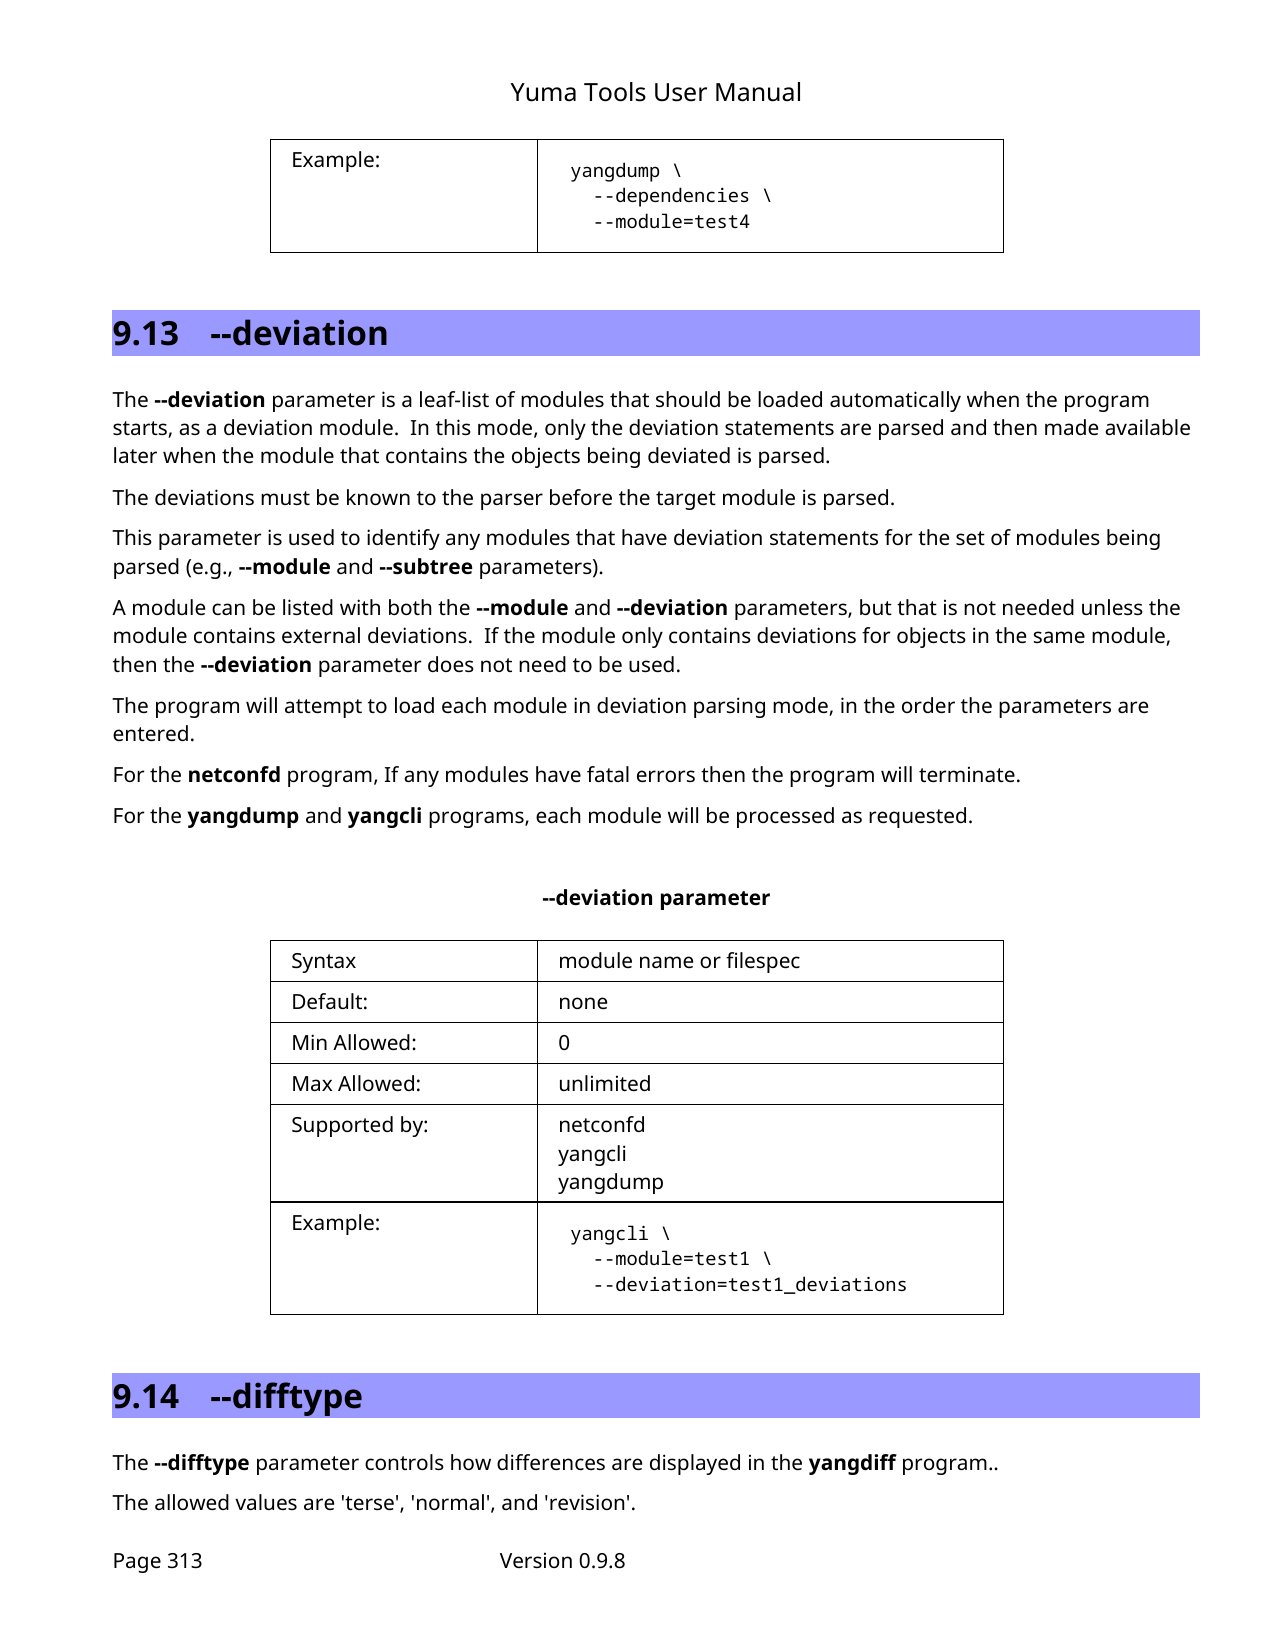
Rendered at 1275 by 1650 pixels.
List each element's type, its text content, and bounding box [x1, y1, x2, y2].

subtitle --deviation [112, 310, 1200, 356]
text The --deviation parameter is a leaf-list of modules that should be loaded automatically when the program starts, as a deviation module. In this mode, only the deviation statements are parsed and then made available later when the module that contains the objects being deviated is parsed. [112, 385, 1200, 470]
table_cell Min Allowed: [271, 1023, 537, 1063]
table_cell Example: [271, 1203, 537, 1314]
table_cell Max Allowed: [271, 1064, 537, 1103]
subtitle --difftype [112, 1373, 1200, 1418]
subtitle --deviation parameter [127, 883, 1185, 911]
table_cell 0 [538, 1023, 1003, 1063]
table_cell yangdump \ --dependencies \ --module=test4 [538, 140, 1003, 252]
text This parameter is used to identify any modules that have deviation statements for the set of modules being parsed (e.g., --module and --subtree parameters). [112, 523, 1200, 580]
table_cell unlimited [538, 1064, 1003, 1103]
text The --difftype parameter controls how differences are displayed in the yangdiff program.. [112, 1448, 1200, 1476]
text The allowed values are 'terse', 'normal', and 'revision'. [112, 1488, 1200, 1517]
text For the netconfd program, If any modules have fatal errors then the program will terminate. [112, 760, 1200, 788]
text The program will attempt to load each module in deviation parsing mode, in the order the parameters are entered. [112, 691, 1200, 748]
text The deviations must be known to the parser before the target module is parsed. [112, 483, 1200, 511]
table_cell Default: [271, 982, 537, 1022]
table_cell none [538, 982, 1003, 1022]
table_header Syntax [271, 941, 537, 981]
table_cell netconfd yangcli yangdump [538, 1105, 1003, 1201]
text A module can be listed with both the --module and --deviation parameters, but that is not needed unless the module contains external deviations. If the module only contains deviations for objects in the same module, then the --deviation parameter does not need to be used. [112, 593, 1200, 678]
table_cell Supported by: [271, 1105, 537, 1201]
text For the yangdump and yangcli programs, each module will be processed as requested. [112, 801, 1200, 829]
table_cell Example: [271, 140, 537, 252]
table_header module name or filespec [538, 941, 1003, 981]
table_cell yangcli \ --module=test1 \ --deviation=test1_deviations [538, 1203, 1003, 1314]
